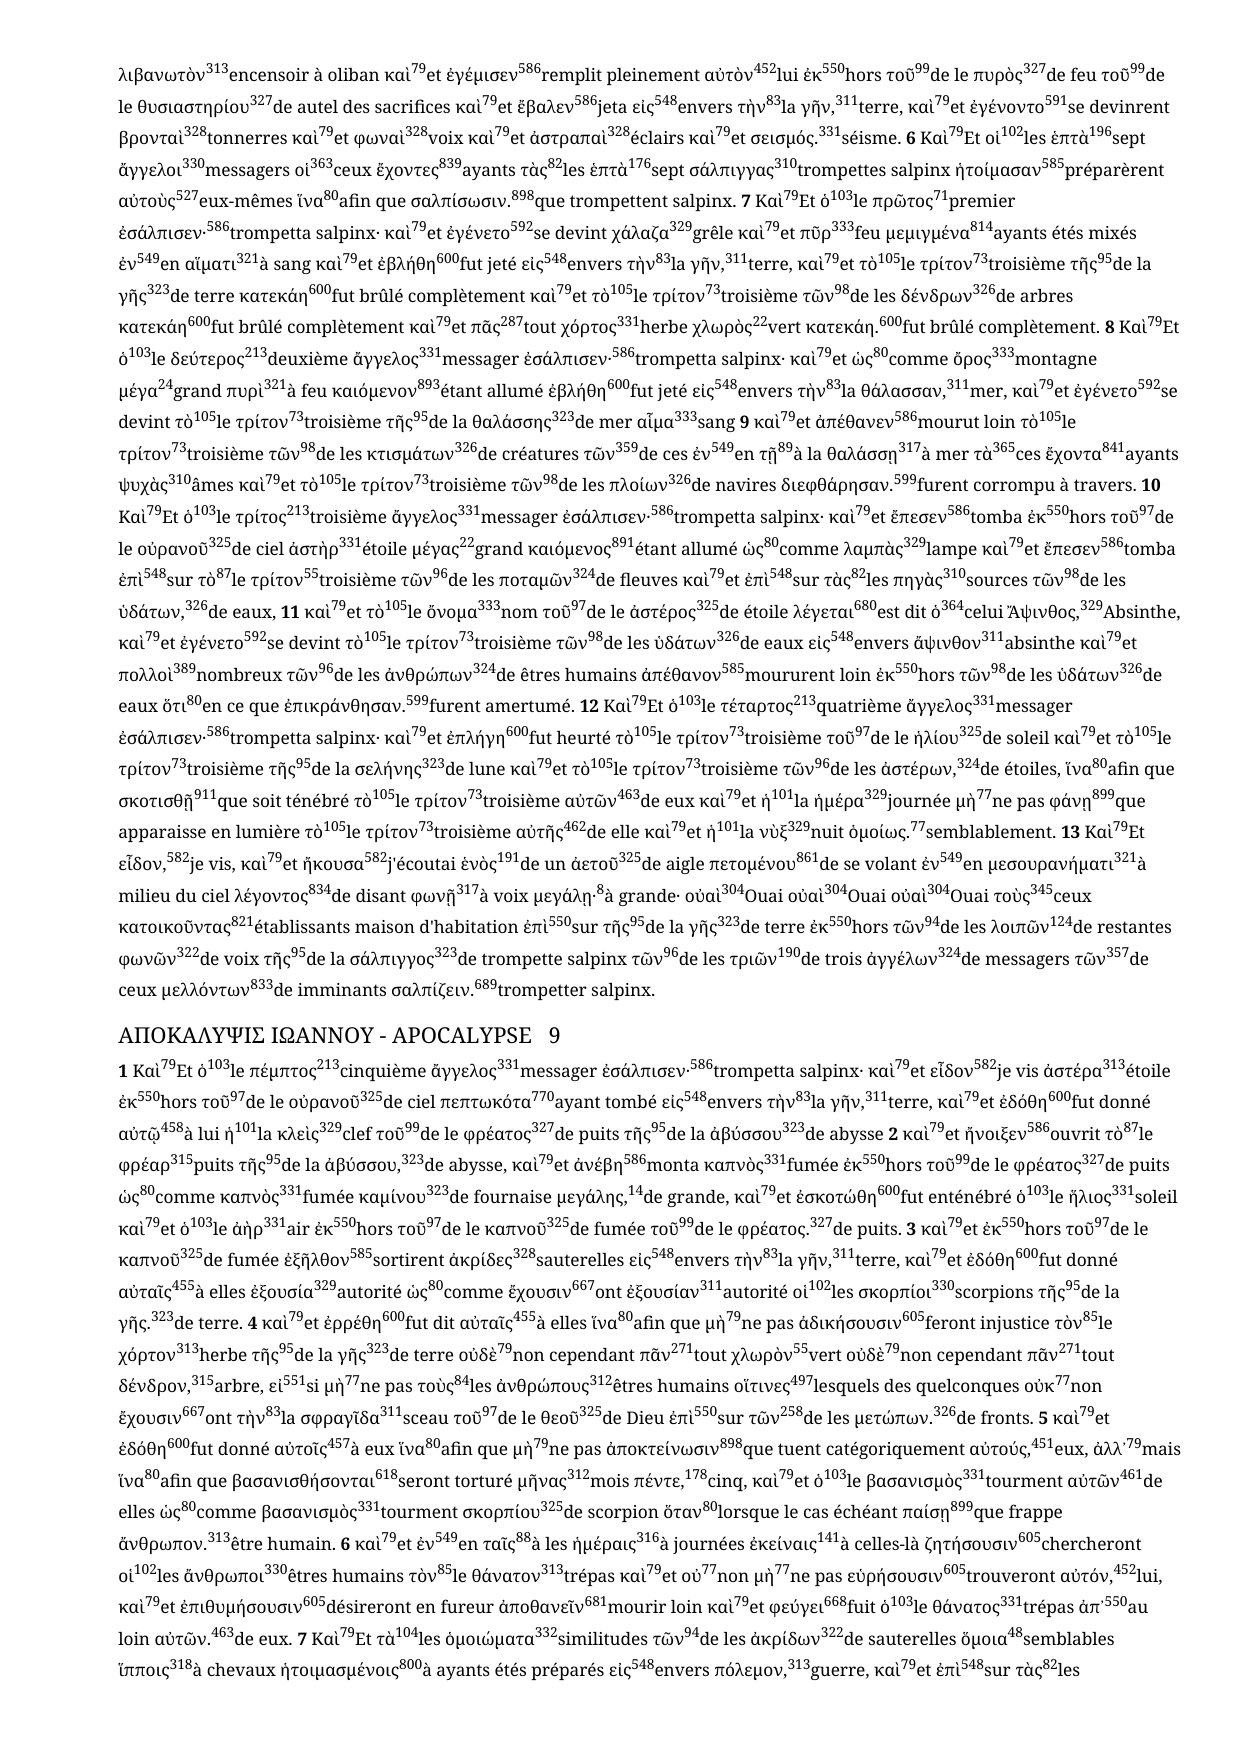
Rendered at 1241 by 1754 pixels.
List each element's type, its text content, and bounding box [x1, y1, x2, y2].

text 1 Καὶ79Et ὁ103le πέμπτος213cinquième ἄγγελος331messager ἐσάλπισεν·586trompetta salpinx· καὶ79et εἶδον582je vis ἀστέρα313étoile ἐκ550hors τοῦ97de le οὐρανοῦ325de ciel πεπτωκότα770ayant tombé εἰς548envers τὴν83la γῆν,311terre, καὶ79et ἐδόθη600fut donné αὐτῷ458à lui ἡ101la κλεὶς329clef τοῦ99de le φρέατος327de puits τῆς95de la ἀβύσσου323de abysse 2 καὶ79et ἤνοιξεν586ouvrit τὸ87le φρέαρ315puits τῆς95de la ἀβύσσου,323de abysse, καὶ79et ἀνέβη586monta καπνὸς331fumée ἐκ550hors τοῦ99de le φρέατος327de puits ὡς80comme καπνὸς331fumée καμίνου323de fournaise μεγάλης,14de grande, καὶ79et ἐσκοτώθη600fut enténébré ὁ103le ἥλιος331soleil καὶ79et ὁ103le ἀὴρ331air ἐκ550hors τοῦ97de le καπνοῦ325de fumée τοῦ99de le φρέατος.327de puits. 3 καὶ79et ἐκ550hors τοῦ97de le καπνοῦ325de fumée ἐξῆλθον585sortirent ἀκρίδες328sauterelles εἰς548envers τὴν83la γῆν,311terre, καὶ79et ἐδόθη600fut donné αὐταῖς455à elles ἐξουσία329autorité ὡς80comme ἔχουσιν667ont ἐξουσίαν311autorité οἱ102les σκορπίοι330scorpions τῆς95de la γῆς.323de terre. 4 καὶ79et ἐρρέθη600fut dit αὐταῖς455à elles ἵνα80afin que μὴ79ne pas ἀδικήσουσιν605feront injustice τὸν85le χόρτον313herbe τῆς95de la γῆς323de terre οὐδὲ79non cependant πᾶν271tout χλωρὸν55vert οὐδὲ79non cependant πᾶν271tout δένδρον,315arbre, εἰ551si μὴ77ne pas τοὺς84les ἀνθρώπους312êtres humains οἵτινες497lesquels des quelconques οὐκ77non ἔχουσιν667ont τὴν83la σφραγῖδα311sceau τοῦ97de le θεοῦ325de Dieu ἐπὶ550sur τῶν258de les μετώπων.326de fronts. 5 καὶ79et ἐδόθη600fut donné αὐτοῖς457à eux ἵνα80afin que μὴ79ne pas ἀποκτείνωσιν898que tuent catégoriquement αὐτούς,451eux, ἀλλ᾽79mais ἵνα80afin que βασανισθήσονται618seront torturé μῆνας312mois πέντε,178cinq, καὶ79et ὁ103le βασανισμὸς331tourment αὐτῶν461de elles ὡς80comme βασανισμὸς331tourment σκορπίου325de scorpion ὅταν80lorsque le cas échéant παίσῃ899que frappe ἄνθρωπον.313être humain. 6 καὶ79et ἐν549en ταῖς88à les ἡμέραις316à journées ἐκείναις141à celles-là ζητήσουσιν605chercheront οἱ102les ἄνθρωποι330êtres humains τὸν85le θάνατον313trépas καὶ79et οὐ77non μὴ77ne pas εὑρήσουσιν605trouveront αὐτόν,452lui, καὶ79et ἐπιθυμήσουσιν605désireront en fureur ἀποθανεῖν681mourir loin καὶ79et φεύγει668fuit ὁ103le θάνατος331trépas ἀπ᾽550au loin αὐτῶν.463de eux. 7 Καὶ79Et τὰ104les ὁμοιώματα332similitudes τῶν94de les ἀκρίδων322de sauterelles ὅμοια48semblables ἵπποις318à chevaux ἡτοιμασμένοις800à ayants étés préparés εἰς548envers πόλεμον,313guerre, καὶ79et ἐπὶ548sur τὰς82les κεφαλὰς310têtes αὐτῶν461de elles ὡς80comme στέφανοι330couronnes ὅμοιοι46semblables χρυσῷ,319à or, καὶ79et τὰ104les πρόσωπα332faces αὐτῶν461de elles ὡς80comme πρόσωπα332faces ἀνθρώπων,324de êtres humains, 8 καὶ79et εἶχον624avaient τρίχας310cheveux ὡς80comme τρίχας310cheveux γυναικῶν,322de femmes, καὶ79et οἱ102les ὀδόντες330dents αὐτῶν461de elles ὡς80comme λεόντων324de lions ἦσαν,624étaient, 9 καὶ79et εἶχον624avaient θώρακας312thorax ὡς80comme θώρακας312thorax σιδηροῦς,3de fers, καὶ79et ἡ101la φωνὴ329voix τῶν94de les πτερύγων322de ailes αὐτῶν461de elles ὡς80comme φωνὴ329voix ἁρμάτων326de chars ἵππων324de chevaux πολλῶν280de nombreux τρεχόντων833de courants εἰς548envers πόλεμον,313guerre, 10 καὶ79et ἔχουσιν667ont οὐρὰς310queues ὁμοίας29semblables σκορπίοις318à scorpions καὶ79et κέντρα,314aiguillons, καὶ79et ἐν549en ταῖς88à les οὐραῖς316à queues αὐτῶν461de elles ἡ101la ἐξουσία329autorité αὐτῶν461de elles ἀδικῆσαι681faire injustice τοὺς84les ἀνθρώπους312êtres humains μῆνας312mois πέντε,178cinq, 11 ἔχουσιν667ont ἐπ᾽550sur αὐτῶν534de elles-mêmes βασιλέα313roi τὸν85le ἄγγελον313messager τῆς95de la ἀβύσσου,323de abysse, ὄνομα333nom αὐτῷ458à lui Ἑβραϊστὶ77En Hébreu Ἀβαδδών,331Abaddon, καὶ79et ἐν549en τῇ89à la Ἑλληνικῇ57à Hellènique ὄνομα315nom ἔχει668a Ἀπολλύων.331Apollyon. 12 Ἡ101La οὐαὶ329Ouai ἡ101la μία20une ἀπῆλθεν·586éloigna· ἰδοὺ306voici ἔρχεται674se vient ἔτι77encore δύο194deux οὐαὶ328Ouai μετὰ548après ταῦτα.347ces-ci. 13 Καὶ79Et ὁ103le ἕκτος213sixième ἄγγελος331messager ἐσάλπισεν·586trompetta salpinx· καὶ79et ἤκουσα582j'écoutai φωνὴν311voix μίαν177une ἐκ550hors τῶν98de les [τεσσάρων]190[de quatre] κεράτων326de cornes τοῦ99de le θυσιαστηρίου327de autel des sacrifices τοῦ99de le χρυσοῦ18de d'or τοῦ360de ce ἐνώπιον552en devant τοῦ97de le θεοῦ,325de Dieu, 14 λέγουσαν820disante τῷ91à le ἕκτῳ207à sixième ἀγγέλῳ,319à messager, ὁ364celui ἔχων840ayant τὴν83la σάλπιγγα·311trompette salpinx· λῦσον554délie τοὺς84les τέσσαρας178quatre ἀγγέλους312messagers τοὺς345ceux δεδεμένους795ayants étés attachés de lien ἐπὶ549sur τῷ91à le ποταμῷ319à fleuve τῷ91à le μεγάλῳ10à grand Εὐφράτῃ.319à Euphrate. 15 καὶ79et ἐλύθησαν599furent délié οἱ102les τέσσαρες196quatre ἄγγελοι330messagers οἱ363ceux ἡτοιμασμένοι812ayants étés préparés εἰς548envers τὴν83la ὥραν311heure καὶ79et ἡμέραν311journée καὶ79et μῆνα313mois καὶ79et ἐνιαυτόν,313année, ἵνα80afin que ἀποκτείνωσιν898que tuent catégoriquement τὸ87le τρίτον55troisième τῶν96de les ἀνθρώπων.324de êtres humains. 16 καὶ79et ὁ103le ἀριθμὸς331nombre τῶν98de les στρατευμάτων326de troupes de soldats τοῦ99de le ἱππικοῦ67de équestre δὶς77doublement μυριάδες328myriades μυριάδων,322de myriades, ἤκουσα582j'écoutai τὸν85le ἀριθμὸν313nombre αὐτῶν.465de eux. 17 Καὶ79Et οὕτως77ainsi εἶδον582je vis τοὺς84les ἵππους312chevaux ἐν549en τῇ249à la ὁράσει317à vision καὶ79et τοὺς345ceux καθημένους848se étants assis ἐπ᾽550sur αὐτῶν,463de eux, ἔχοντας821ayants θώρακας312thorax πυρίνους3de feux καὶ79et ὑακινθίνους3hyacinthines καὶ79et θειώδεις,3sulfureux, καὶ79et αἱ100les κεφαλαὶ328têtes τῶν96de les ἵππων324de chevaux ὡς80comme κεφαλαὶ328têtes λεόντων,324de lions, καὶ79et ἐκ550hors τῶν98de les στομάτων326de bouches αὐτῶν463de eux ἐκπορεύεται674se va au dehors πῦρ333feu καὶ79et καπνὸς331fumée καὶ79et θεῖον.333soufre. 18 ἀπὸ550au loin τῶν94de les τριῶν188de trois πληγῶν322de coups τούτων147de celles-ci ἀπεκτάνθησαν599furent tué catégoriquement τὸ105le τρίτον73troisième τῶν96de les ἀνθρώπων,324de êtres humains, ἐκ550hors τοῦ99de le πυρὸς327de feu καὶ79et τοῦ97de le καπνοῦ325de fumée καὶ79et τοῦ99de le θείου327de soufre τοῦ360de ce ἐκπορευομένου863de se allant au dehors ἐκ550hors τῶν98de les στομάτων326de bouches αὐτῶν.463de eux. 19 ἡ101la γὰρ79car ἐξουσία329autorité τῶν96de les ἵππων324de chevaux ἐν549en τῷ93à le στόματι321à bouche αὐτῶν463de eux ἐστιν668est καὶ79et ἐν549en ταῖς88à les οὐραῖς316à queues αὐτῶν,463de eux, αἱ100les γὰρ79car οὐραὶ328queues αὐτῶν463de eux ὅμοιαι44semblables ὄφεσιν,318à serpents, ἔχουσαι837ayantes κεφαλὰς310têtes καὶ79et ἐν549en αὐταῖς455à elles ἀδικοῦσιν.667font injustice. 20 Καὶ79Et οἱ102les λοιποὶ389restants τῶν96de les ἀνθρώπων,324de êtres humains, οἳ497lesquels οὐκ77non ἀπεκτάνθησαν599furent tué catégoriquement ἐν549en ταῖς88à les πληγαῖς316à coups ταύταις,141à celles-ci, οὐδὲ79non cependant μετενόησαν585transintelligèrent ἐκ550hors τῶν98de les ἔργων326de travaux τῶν94de les χειρῶν322de mains αὐτῶν,463de eux, ἵνα80afin que μὴ77ne pas προσκυνήσουσιν605prosterneront vers τὰ86les δαιμόνια314démons καὶ79et τὰ86les εἴδωλα314idoles τὰ86les χρυσᾶ5d'ors καὶ79et τὰ86les ἀργυρᾶ5argentés καὶ79et τὰ86les χαλκᾶ5cuivreux καὶ79et τὰ86les λίθινα5pierreux καὶ79et τὰ86les ξύλινα,5boisés, ἃ499lesquels οὔτε79ni βλέπειν689regarder δύνανται673se peuvent οὔτε79ni ἀκούειν689écouter οὔτε79ni περιπατεῖν,689piétiner autour, 21 καὶ79et οὐ77non μετενόησαν585transintelligèrent ἐκ550hors τῶν96de les φόνων324de meurtres αὐτῶν463de eux οὔτε79ni ἐκ550hors τῶν98de les φαρμάκων326de pharmaceutiques αὐτῶν463de eux οὔτε79ni ἐκ550hors τῆς95de la πορνείας323de pornation αὐτῶν463de eux οὔτε79ni ἐκ550hors τῶν98de les κλεμμάτων326de choses volées αὐτῶν.463de eux. [118, 1055, 1181, 1682]
text ΑΠΟΚΑΛΥΨΙΣ ΙΩΑΝΝΟΥ - APOCALYPSE 9 [118, 1021, 1181, 1050]
text 1 Καὶ79Et ὅταν80lorsque le cas échéant ἤνοιξεν586ouvrit τὴν83la σφραγῖδα311sceau τὴν83la ἑβδόμην,201septième, ἐγένετο592se devint σιγὴ329silence ἐν549en τῷ91à le οὐρανῷ319à ciel ὡς77comme ἡμιώριον.315demi-heure. 2 Καὶ79Et εἶδον582je vis τοὺς84les ἑπτὰ178sept ἀγγέλους312messagers οἳ497lesquels ἐνώπιον552en devant τοῦ97de le θεοῦ325de Dieu ἑστήκασιν,641ont dressé, καὶ79et ἐδόθησαν599furent donné αὐτοῖς457à eux ἑπτὰ194sept σάλπιγγες.328trompettes salpinx. 3 Καὶ79Et ἄλλος132autre ἄγγελος331messager ἦλθεν586vint καὶ79et ἐστάθη600fut dressé ἐπὶ550sur τοῦ99de le θυσιαστηρίου327de autel des sacrifices ἔχων840ayant λιβανωτὸν313encensoir à oliban χρυσοῦν,4d'or, καὶ79et ἐδόθη600fut donné αὐτῷ458à lui θυμιάματα332sacrifices de l'encens πολλά,288nombreux, ἵνα80afin que δώσει606donnera ταῖς88à les προσευχαῖς316à prières τῶν96de les ἁγίων64de saints πάντων280de tous ἐπὶ548sur τὸ87le θυσιαστήριον315autel des sacrifices τὸ87le χρυσοῦν6d'or τὸ348ce ἐνώπιον552en devant τοῦ97de le θρόνου.325de trône. 4 καὶ79et ἀνέβη586monta ὁ103le καπνὸς331fumée τῶν98de les θυμιαμάτων326de sacrifices de l'encens ταῖς88à les προσευχαῖς316à prières τῶν96de les ἁγίων64de saints ἐκ550hors χειρὸς323de main τοῦ97de le ἀγγέλου325de messager ἐνώπιον552en devant τοῦ97de le θεοῦ.325de Dieu. 5 καὶ79et εἴληφεν642a pris ὁ103le ἄγγελος331messager τὸν85le λιβανωτὸν313encensoir à oliban καὶ79et ἐγέμισεν586remplit pleinement αὐτὸν452lui ἐκ550hors τοῦ99de le πυρὸς327de feu τοῦ99de le θυσιαστηρίου327de autel des sacrifices καὶ79et ἔβαλεν586jeta εἰς548envers τὴν83la γῆν,311terre, καὶ79et ἐγένοντο591se devinrent βρονταὶ328tonnerres καὶ79et φωναὶ328voix καὶ79et ἀστραπαὶ328éclairs καὶ79et σεισμός.331séisme. 6 Καὶ79Et οἱ102les ἑπτὰ196sept ἄγγελοι330messagers οἱ363ceux ἔχοντες839ayants τὰς82les ἑπτὰ176sept σάλπιγγας310trompettes salpinx ἡτοίμασαν585préparèrent αὐτοὺς527eux-mêmes ἵνα80afin que σαλπίσωσιν.898que trompettent salpinx. 7 Καὶ79Et ὁ103le πρῶτος71premier ἐσάλπισεν·586trompetta salpinx· καὶ79et ἐγένετο592se devint χάλαζα329grêle καὶ79et πῦρ333feu μεμιγμένα814ayants étés mixés ἐν549en αἵματι321à sang καὶ79et ἐβλήθη600fut jeté εἰς548envers τὴν83la γῆν,311terre, καὶ79et τὸ105le τρίτον73troisième τῆς95de la γῆς323de terre κατεκάη600fut brûlé complètement καὶ79et τὸ105le τρίτον73troisième τῶν98de les δένδρων326de arbres κατεκάη600fut brûlé complètement καὶ79et πᾶς287tout χόρτος331herbe χλωρὸς22vert κατεκάη.600fut brûlé complètement. 8 Καὶ79Et ὁ103le δεύτερος213deuxième ἄγγελος331messager ἐσάλπισεν·586trompetta salpinx· καὶ79et ὡς80comme ὄρος333montagne μέγα24grand πυρὶ321à feu καιόμενον893étant allumé ἐβλήθη600fut jeté εἰς548envers τὴν83la θάλασσαν,311mer, καὶ79et ἐγένετο592se devint τὸ105le τρίτον73troisième τῆς95de la θαλάσσης323de mer αἷμα333sang 9 καὶ79et ἀπέθανεν586mourut loin τὸ105le τρίτον73troisième τῶν98de les κτισμάτων326de créatures τῶν359de ces ἐν549en τῇ89à la θαλάσσῃ317à mer τὰ365ces ἔχοντα841ayants ψυχὰς310âmes καὶ79et τὸ105le τρίτον73troisième τῶν98de les πλοίων326de navires διεφθάρησαν.599furent corrompu à travers. 10 Καὶ79Et ὁ103le τρίτος213troisième ἄγγελος331messager ἐσάλπισεν·586trompetta salpinx· καὶ79et ἔπεσεν586tomba ἐκ550hors τοῦ97de le οὐρανοῦ325de ciel ἀστὴρ331étoile μέγας22grand καιόμενος891étant allumé ὡς80comme λαμπὰς329lampe καὶ79et ἔπεσεν586tomba ἐπὶ548sur τὸ87le τρίτον55troisième τῶν96de les ποταμῶν324de fleuves καὶ79et ἐπὶ548sur τὰς82les πηγὰς310sources τῶν98de les ὑδάτων,326de eaux, 11 καὶ79et τὸ105le ὄνομα333nom τοῦ97de le ἀστέρος325de étoile λέγεται680est dit ὁ364celui Ἄψινθος,329Absinthe, καὶ79et ἐγένετο592se devint τὸ105le τρίτον73troisième τῶν98de les ὑδάτων326de eaux εἰς548envers ἄψινθον311absinthe καὶ79et πολλοὶ389nombreux τῶν96de les ἀνθρώπων324de êtres humains ἀπέθανον585moururent loin ἐκ550hors τῶν98de les ὑδάτων326de eaux ὅτι80en ce que ἐπικράνθησαν.599furent amertumé. 12 Καὶ79Et ὁ103le τέταρτος213quatrième ἄγγελος331messager ἐσάλπισεν·586trompetta salpinx· καὶ79et ἐπλήγη600fut heurté τὸ105le τρίτον73troisième τοῦ97de le ἡλίου325de soleil καὶ79et τὸ105le τρίτον73troisième τῆς95de la σελήνης323de lune καὶ79et τὸ105le τρίτον73troisième τῶν96de les ἀστέρων,324de étoiles, ἵνα80afin que σκοτισθῇ911que soit ténébré τὸ105le τρίτον73troisième αὐτῶν463de eux καὶ79et ἡ101la ἡμέρα329journée μὴ77ne pas φάνῃ899que apparaisse en lumière τὸ105le τρίτον73troisième αὐτῆς462de elle καὶ79et ἡ101la νὺξ329nuit ὁμοίως.77semblablement. 13 Καὶ79Et εἶδον,582je vis, καὶ79et ἤκουσα582j'écoutai ἑνὸς191de un ἀετοῦ325de aigle πετομένου861de se volant ἐν549en μεσουρανήματι321à milieu du ciel λέγοντος834de disant φωνῇ317à voix μεγάλῃ·8à grande· οὐαὶ304Ouai οὐαὶ304Ouai οὐαὶ304Ouai τοὺς345ceux κατοικοῦντας821établissants maison d'habitation ἐπὶ550sur τῆς95de la γῆς323de terre ἐκ550hors τῶν94de les λοιπῶν124de restantes φωνῶν322de voix τῆς95de la σάλπιγγος323de trompette salpinx τῶν96de les τριῶν190de trois ἀγγέλων324de messagers τῶν357de ceux μελλόντων833de imminants σαλπίζειν.689trompetter salpinx. [118, 59, 1181, 1002]
